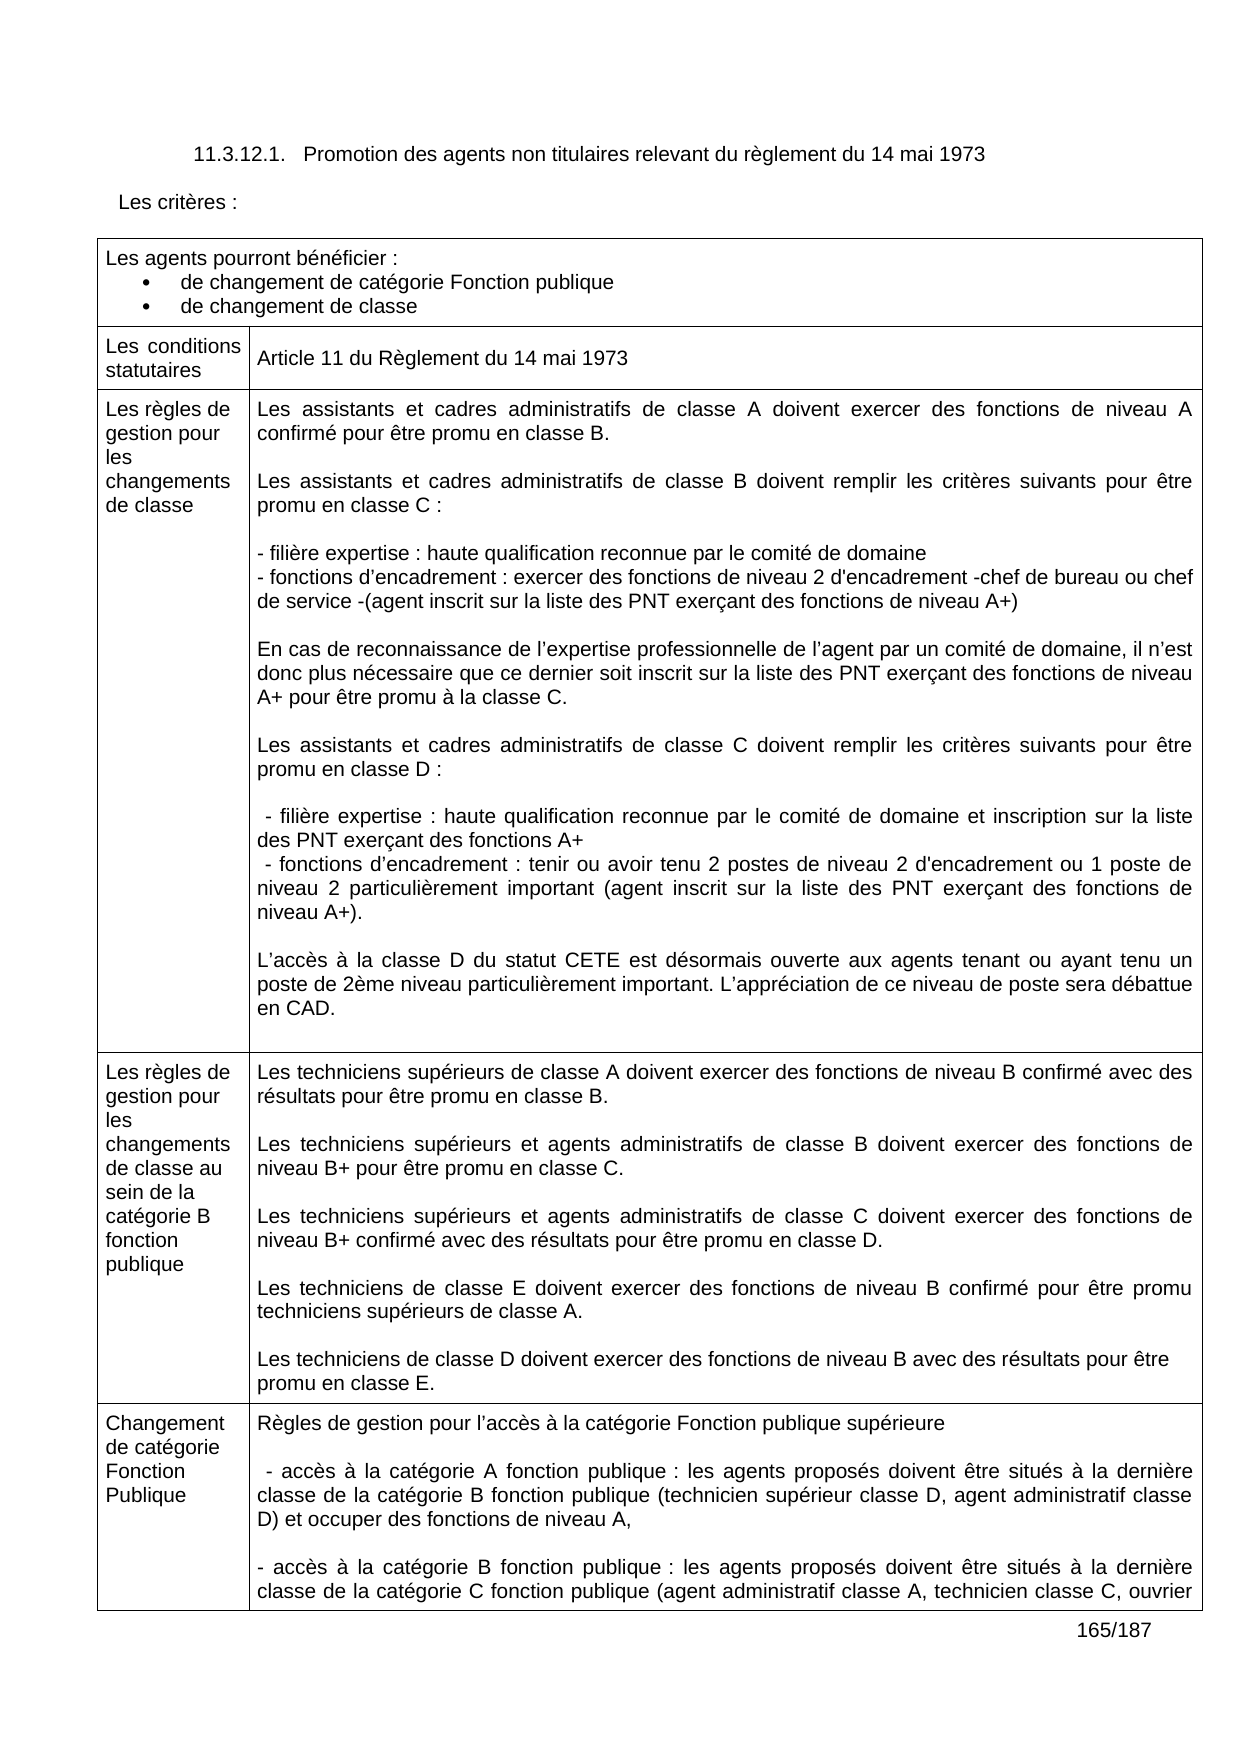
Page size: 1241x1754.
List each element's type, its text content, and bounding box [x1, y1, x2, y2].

table_cell Les techniciens supérieurs de classe A doivent exercer des fonctions de niveau B confirmé avec des résultats pour être promu en classe B. Les techniciens supérieurs et agents administratifs de classe B doivent exercer des fonctions de niveau B+ pour être promu en classe C. Les techniciens supérieurs et agents administratifs de classe C doivent exercer des fonctions de niveau B+ confirmé avec des résultats pour être promu en classe D. Les techniciens de classe E doivent exercer des fonctions de niveau B confirmé pour être promu techniciens supérieurs de classe A. Les techniciens de classe D doivent exercer des fonctions de niveau B avec des résultats pour être promu en classe E. [250, 1053, 1202, 1403]
subtitle Promotion des agents non titulaires relevant du règlement du 14 mai 1973 [118, 142, 1152, 166]
table_cell Les assistants et cadres administratifs de classe A doivent exercer des fonctions de niveau A confirmé pour être promu en classe B. Les assistants et cadres administratifs de classe B doivent remplir les critères suivants pour être promu en classe C : - filière expertise : haute qualification reconnue par le comité de domaine - fonctions d’encadrement : exercer des fonctions de niveau 2 d'encadrement -chef de bureau ou chef de service -(agent inscrit sur la liste des PNT exerçant des fonctions de niveau A+) En cas de reconnaissance de l’expertise professionnelle de l’agent par un comité de domaine, il n’est donc plus nécessaire que ce dernier soit inscrit sur la liste des PNT exerçant des fonctions de niveau A+ pour être promu à la classe C. Les assistants et cadres administratifs de classe C doivent remplir les critères suivants pour être promu en classe D : - filière expertise : haute qualification reconnue par le comité de domaine et inscription sur la liste des PNT exerçant des fonctions A+ - fonctions d’encadrement : tenir ou avoir tenu 2 postes de niveau 2 d'encadrement ou 1 poste de niveau 2 particulièrement important (agent inscrit sur la liste des PNT exerçant des fonctions de niveau A+). L’accès à la classe D du statut CETE est désormais ouverte aux agents tenant ou ayant tenu un poste de 2ème niveau particulièrement important. L’appréciation de ce niveau de poste sera débattue en CAD. [250, 390, 1202, 1052]
table_cell Les conditions statutaires [98, 327, 249, 389]
text Les critères : [118, 190, 1152, 214]
table_cell Article 11 du Règlement du 14 mai 1973 [250, 327, 1202, 389]
table_header Les agents pourront bénéficier : de changement de catégorie Fonction publique de changement de classe [98, 239, 1202, 326]
table_cell Changement de catégorie Fonction Publique [98, 1404, 249, 1610]
table_cell Les règles de gestion pour les changements de classe [98, 390, 249, 1052]
table_cell Les règles de gestion pour les changements de classe au sein de la catégorie B fonction publique [98, 1053, 249, 1403]
table_cell Règles de gestion pour l’accès à la catégorie Fonction publique supérieure - accès à la catégorie A fonction publique : les agents proposés doivent être situés à la dernière classe de la catégorie B fonction publique (technicien supérieur classe D, agent administratif classe D) et occuper des fonctions de niveau A, - accès à la catégorie B fonction publique : les agents proposés doivent être situés à la dernière classe de la catégorie C fonction publique (agent administratif classe A, technicien classe C, ouvrier [250, 1404, 1202, 1610]
